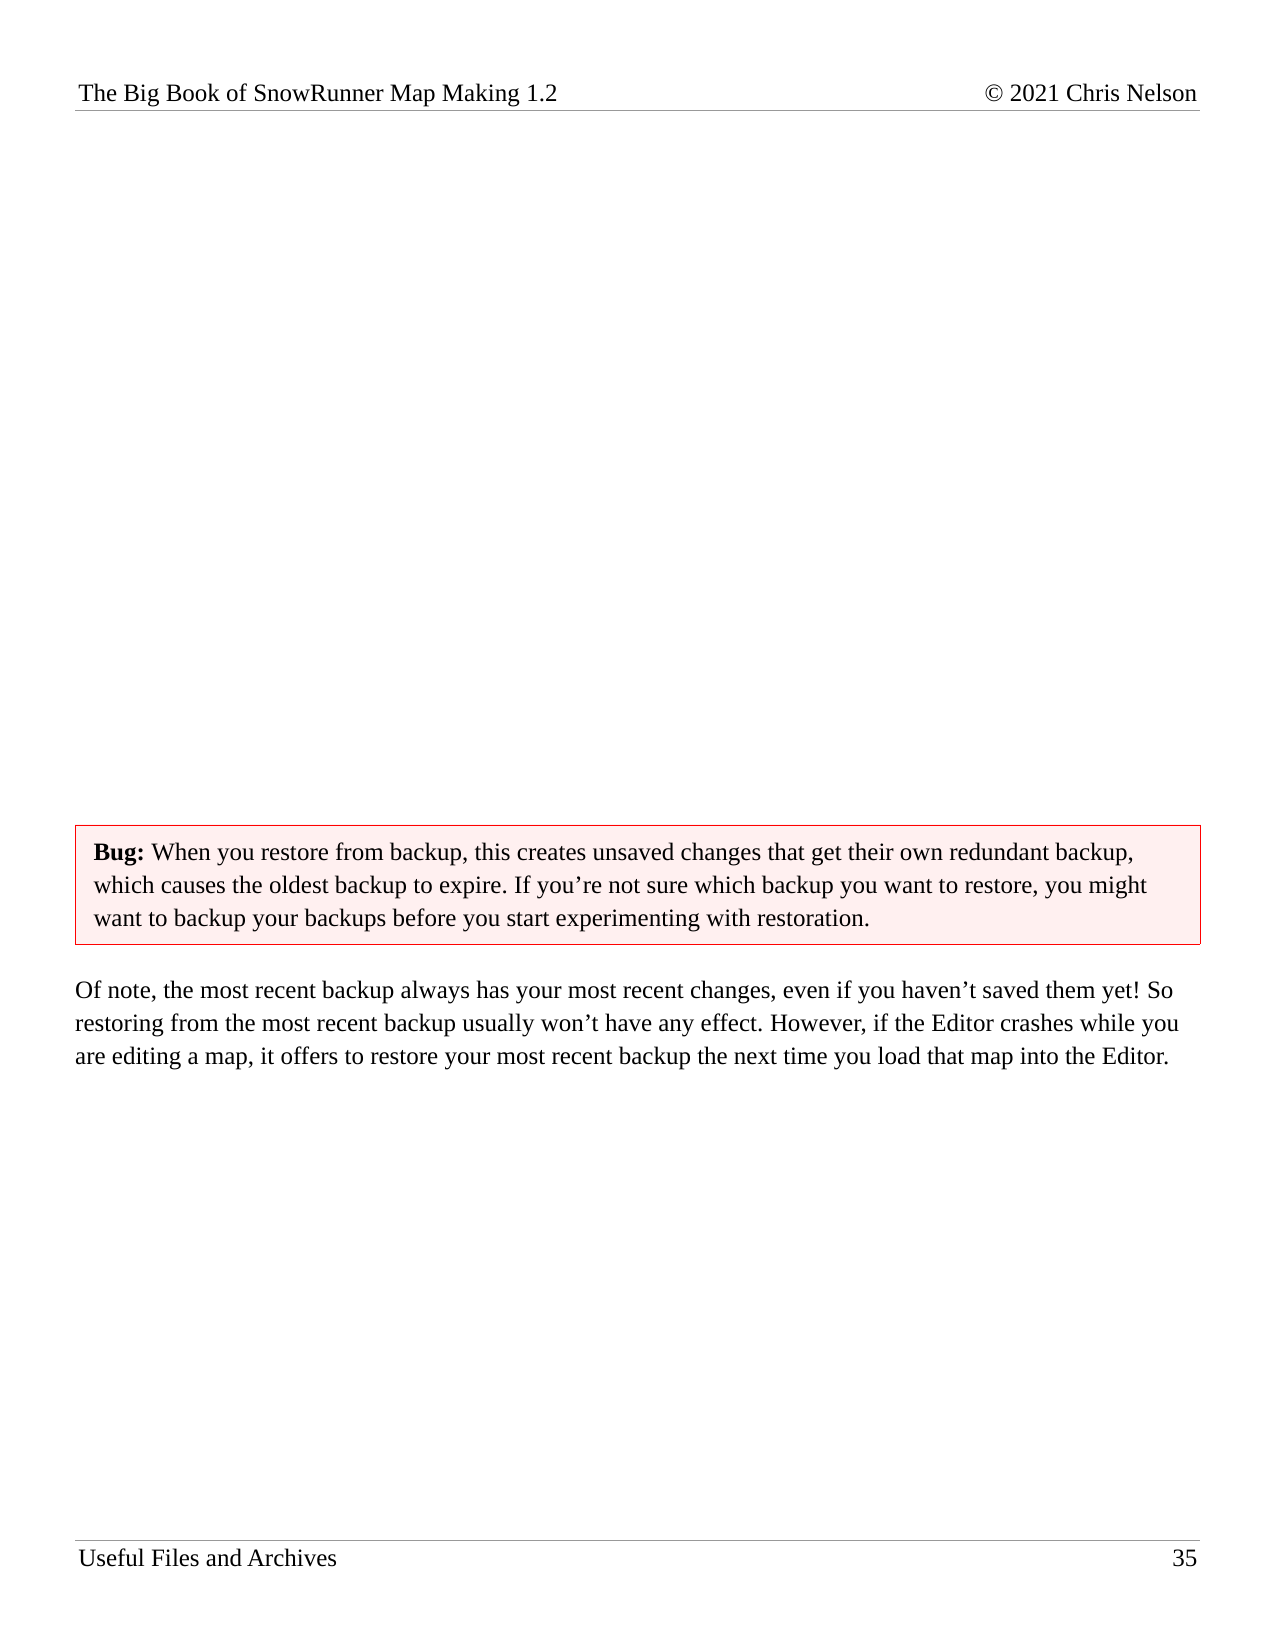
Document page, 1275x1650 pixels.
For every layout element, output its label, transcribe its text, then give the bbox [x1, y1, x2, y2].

text Of note, the most recent backup always has your most recent changes, even if you haven’t saved them yet! So restoring from the most recent backup usually won’t have any effect. However, if the Editor crashes while you are editing a map, it offers to restore your most recent backup the next time you load that map into the Editor. [75, 975, 1200, 1070]
list When you restore from backup, this creates unsaved changes that get their own redundant backup, which causes the oldest backup to expire. If you’re not sure which backup you want to restore, you might want to backup your backups before you start experimenting with restoration. [76, 826, 1200, 944]
